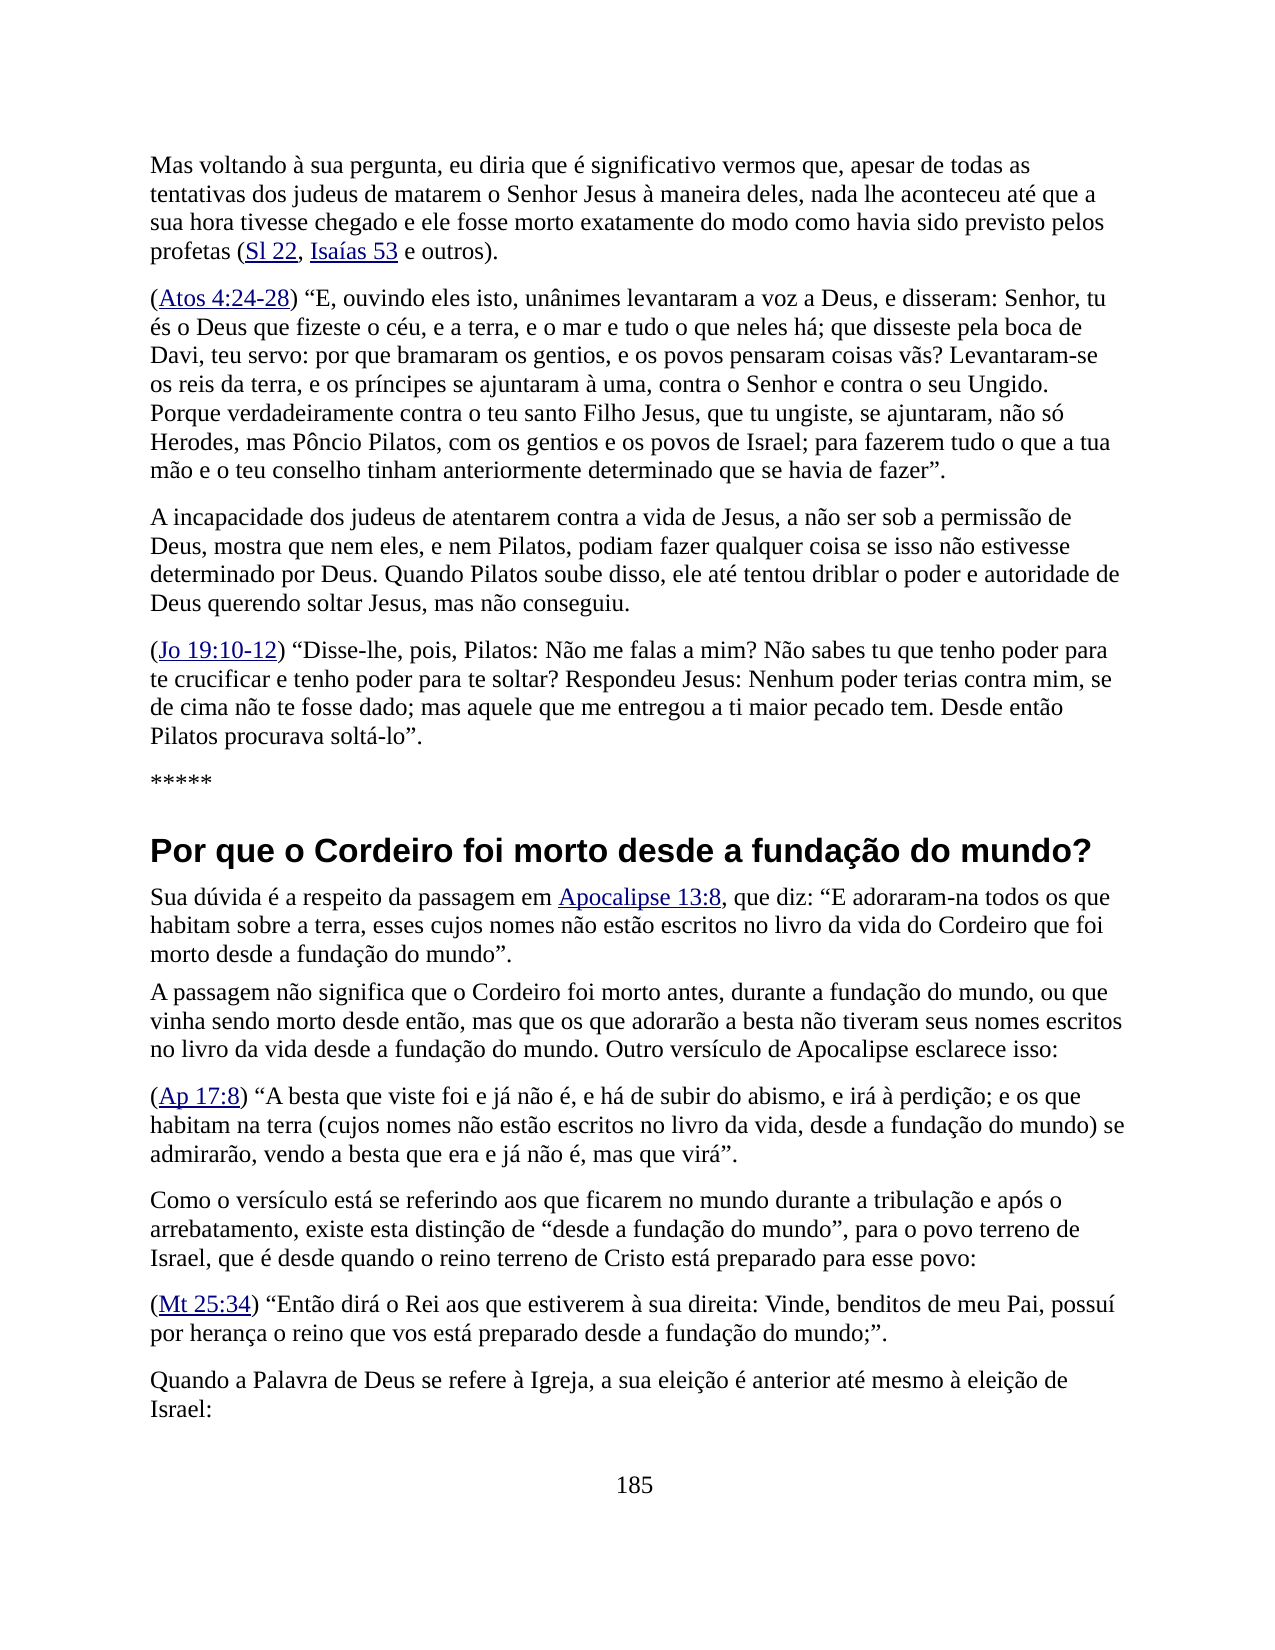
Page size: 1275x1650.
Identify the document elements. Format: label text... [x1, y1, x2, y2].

text (Atos 4:24-28) “E, ouvindo eles isto, unânimes levantaram a voz a Deus, e disseram: Senhor, tu és o Deus que fizeste o céu, e a terra, e o mar e tudo o que neles há; que disseste pela boca de Davi, teu servo: por que bramaram os gentios, e os povos pensaram coisas vãs? Levantaram-se os reis da terra, e os príncipes se ajuntaram à uma, contra o Senhor e contra o seu Ungido. Porque verdadeiramente contra o teu santo Filho Jesus, que tu ungiste, se ajuntaram, não só Herodes, mas Pôncio Pilatos, com os gentios e os povos de Israel; para fazerem tudo o que a tua mão e o teu conselho tinham anteriormente determinado que se havia de fazer”. [150, 283, 1125, 484]
text ***** [150, 768, 1125, 797]
text Quando a Palavra de Deus se refere à Igreja, a sua eleição é anterior até mesmo à eleição de Israel: [150, 1365, 1125, 1422]
text A passagem não significa que o Cordeiro foi morto antes, durante a fundação do mundo, ou que vinha sendo morto desde então, mas que os que adorarão a besta não tiveram seus nomes escritos no livro da vida desde a fundação do mundo. Outro versículo de Apocalipse esclarece isso: [150, 977, 1125, 1063]
subtitle Por que o Cordeiro foi morto desde a fundação do mundo? [150, 831, 1125, 869]
text (Jo 19:10-12) “Disse-lhe, pois, Pilatos: Não me falas a mim? Não sabes tu que tenho poder para te crucificar e tenho poder para te soltar? Respondeu Jesus: Nenhum poder terias contra mim, se de cima não te fosse dado; mas aquele que me entregou a ti maior pecado tem. Desde então Pilatos procurava soltá-lo”. [150, 635, 1125, 750]
text Como o versículo está se referindo aos que ficarem no mundo durante a tribulação e após o arrebatamento, existe esta distinção de “desde a fundação do mundo”, para o povo terreno de Israel, que é desde quando o reino terreno de Cristo está preparado para esse povo: [150, 1185, 1125, 1272]
text (Ap 17:8) “A besta que viste foi e já não é, e há de subir do abismo, e irá à perdição; e os que habitam na terra (cujos nomes não estão escritos no livro da vida, desde a fundação do mundo) se admirarão, vendo a besta que era e já não é, mas que virá”. [150, 1081, 1125, 1167]
text (Mt 25:34) “Então dirá o Rei aos que estiverem à sua direita: Vinde, benditos de meu Pai, possuí por herança o reino que vos está preparado desde a fundação do mundo;”. [150, 1289, 1125, 1347]
text Mas voltando à sua pergunta, eu diria que é significativo vermos que, apesar de todas as tentativas dos judeus de matarem o Senhor Jesus à maneira deles, nada lhe aconteceu até que a sua hora tivesse chegado e ele fosse morto exatamente do modo como havia sido previsto pelos profetas (Sl 22, Isaías 53 e outros). [150, 150, 1125, 265]
text A incapacidade dos judeus de atentarem contra a vida de Jesus, a não ser sob a permissão de Deus, mostra que nem eles, e nem Pilatos, podiam fazer qualquer coisa se isso não estivesse determinado por Deus. Quando Pilatos soube disso, ele até tentou driblar o poder e autoridade de Deus querendo soltar Jesus, mas não conseguiu. [150, 502, 1125, 617]
text Sua dúvida é a respeito da passagem em Apocalipse 13:8, que diz: “E adoraram-na todos os que habitam sobre a terra, esses cujos nomes não estão escritos no livro da vida do Cordeiro que foi morto desde a fundação do mundo”. [150, 882, 1125, 968]
